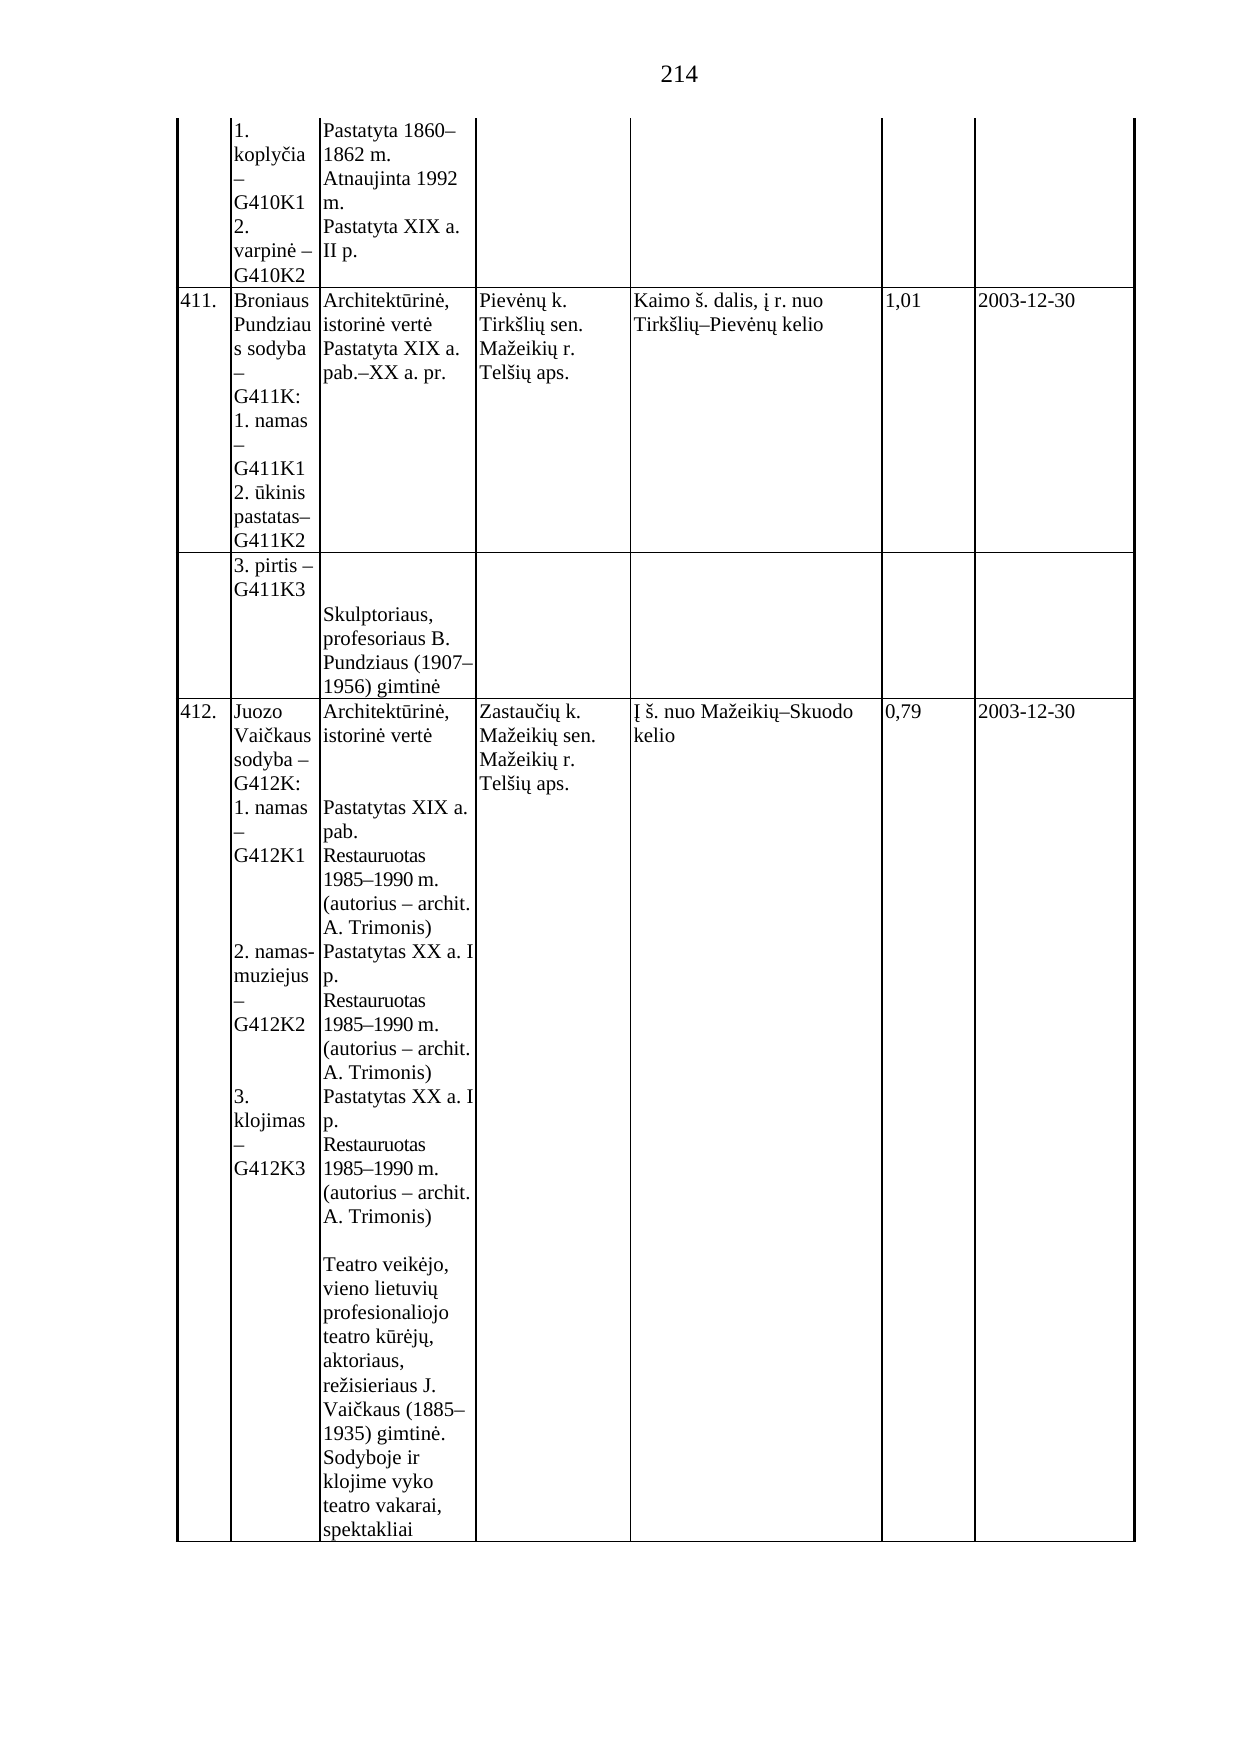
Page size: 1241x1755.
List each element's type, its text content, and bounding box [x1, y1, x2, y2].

table_cell [477, 1228, 630, 1541]
table_cell [179, 553, 230, 601]
table_cell [1136, 1084, 1181, 1228]
table_cell [976, 1228, 1133, 1541]
table_cell [1136, 1228, 1181, 1541]
table_cell [883, 408, 974, 480]
table_cell [321, 480, 475, 552]
table_cell 1. koplyčia – G410K1 [232, 118, 319, 214]
table_cell Pastatytas XX a. I p. Restauruotas 1985–1990 m. (autorius – archit. A. Trimonis) [321, 1084, 475, 1228]
table_cell Kaimo š. dalis, į r. nuo Tirkšlių–Pievėnų kelio [631, 288, 881, 408]
table_cell [976, 601, 1133, 698]
table_cell Pastatyta 1860–1862 m. Atnaujinta 1992 m. [321, 118, 475, 214]
table_cell [631, 480, 881, 552]
table_cell 2. varpinė – G410K2 [232, 214, 319, 287]
table_cell [631, 214, 881, 287]
table_cell Architektūrinė, istorinė vertė [321, 699, 475, 795]
table_cell 2003-12-30 [976, 699, 1133, 795]
table_cell [477, 795, 630, 939]
table_cell 3. pirtis – G411K3 [232, 553, 319, 601]
table_cell Pastatyta XIX a. II p. [321, 214, 475, 287]
table_cell Skulptoriaus, profesoriaus B. Pundziaus (1907–1956) gimtinė [321, 601, 475, 698]
table_cell 412. [179, 699, 230, 795]
table_cell [232, 1228, 319, 1541]
table_cell [976, 553, 1133, 601]
table_cell [631, 118, 881, 214]
table_cell [477, 1084, 630, 1228]
table_cell [976, 795, 1133, 939]
table_cell [883, 118, 974, 214]
table_cell Pievėnų k. Tirkšlių sen. Mažeikių r. Telšių aps. [477, 288, 630, 408]
table_cell [179, 795, 230, 939]
table_cell 2. namas- muziejus – G412K2 [232, 939, 319, 1084]
table_cell [631, 1084, 881, 1228]
table_cell [1136, 601, 1181, 698]
table_cell [179, 118, 230, 214]
table_cell Pastatytas XX a. I p. Restauruotas 1985–1990 m. (autorius – archit. A. Trimonis) [321, 939, 475, 1084]
table_cell [477, 553, 630, 601]
table_cell [179, 939, 230, 1084]
table_cell [976, 1084, 1133, 1228]
table_cell [477, 118, 630, 214]
table_cell [976, 118, 1133, 214]
table_cell [321, 553, 475, 601]
table_cell [883, 1228, 974, 1541]
table_cell [883, 795, 974, 939]
table_cell [631, 553, 881, 601]
table_cell Broniaus Pundziaus sodyba – G411K: [232, 288, 319, 408]
table_cell [631, 408, 881, 480]
table_cell [1136, 118, 1181, 214]
table_cell [976, 480, 1133, 552]
table_cell Juozo Vaičkaus sodyba – G412K: [232, 699, 319, 795]
table_cell [477, 480, 630, 552]
table_cell [1136, 214, 1181, 287]
table_cell [976, 408, 1133, 480]
table_cell [1136, 698, 1181, 795]
table_cell [883, 480, 974, 552]
table_cell [1136, 408, 1181, 480]
table_cell [631, 795, 881, 939]
table_cell [1136, 939, 1181, 1084]
table_cell [631, 939, 881, 1084]
table_cell [179, 601, 230, 698]
table_cell [232, 601, 319, 698]
table_cell 2003-12-30 [976, 288, 1133, 408]
table_cell [883, 601, 974, 698]
table_cell 1,01 [883, 288, 974, 408]
table_cell [883, 939, 974, 1084]
table_cell 2. ūkinis pastatas– G411K2 [232, 480, 319, 552]
table_cell [477, 939, 630, 1084]
table_cell 411. [179, 288, 230, 408]
table_cell [179, 1084, 230, 1228]
table_cell Į š. nuo Mažeikių–Skuodo kelio [631, 699, 881, 795]
table_cell [477, 214, 630, 287]
table_cell [477, 408, 630, 480]
table_cell [179, 1228, 230, 1541]
table_cell [179, 480, 230, 552]
table_cell [321, 408, 475, 480]
table_cell Pastatytas XIX a. pab. Restauruotas 1985–1990 m. (autorius – archit. A. Trimonis) [321, 795, 475, 939]
table_cell Zastaučių k. Mažeikių sen. Mažeikių r. Telšių aps. [477, 699, 630, 795]
table_cell [883, 553, 974, 601]
table_cell [883, 1084, 974, 1228]
table_cell 1. namas – G412K1 [232, 795, 319, 939]
table_cell [1136, 480, 1181, 552]
table_cell [1136, 287, 1181, 408]
table_cell Teatro veikėjo, vieno lietuvių profesionaliojo teatro kūrėjų, aktoriaus, režisieriaus J. Vaičkaus (1885–1935) gimtinė. Sodyboje ir klojime vyko teatro vakarai, spektakliai [321, 1228, 475, 1541]
table_cell [631, 601, 881, 698]
table_cell [883, 214, 974, 287]
table_cell [1136, 552, 1181, 601]
table_cell [179, 214, 230, 287]
table_cell Architektūrinė, istorinė vertė Pastatyta XIX a. pab.–XX a. pr. [321, 288, 475, 408]
table_cell [631, 1228, 881, 1541]
table_cell 3. klojimas – G412K3 [232, 1084, 319, 1228]
table_cell [1136, 795, 1181, 939]
table_cell [179, 408, 230, 480]
table_cell 1. namas – G411K1 [232, 408, 319, 480]
table_cell [976, 214, 1133, 287]
table_cell 0,79 [883, 699, 974, 795]
table_cell [477, 601, 630, 698]
table_cell [976, 939, 1133, 1084]
